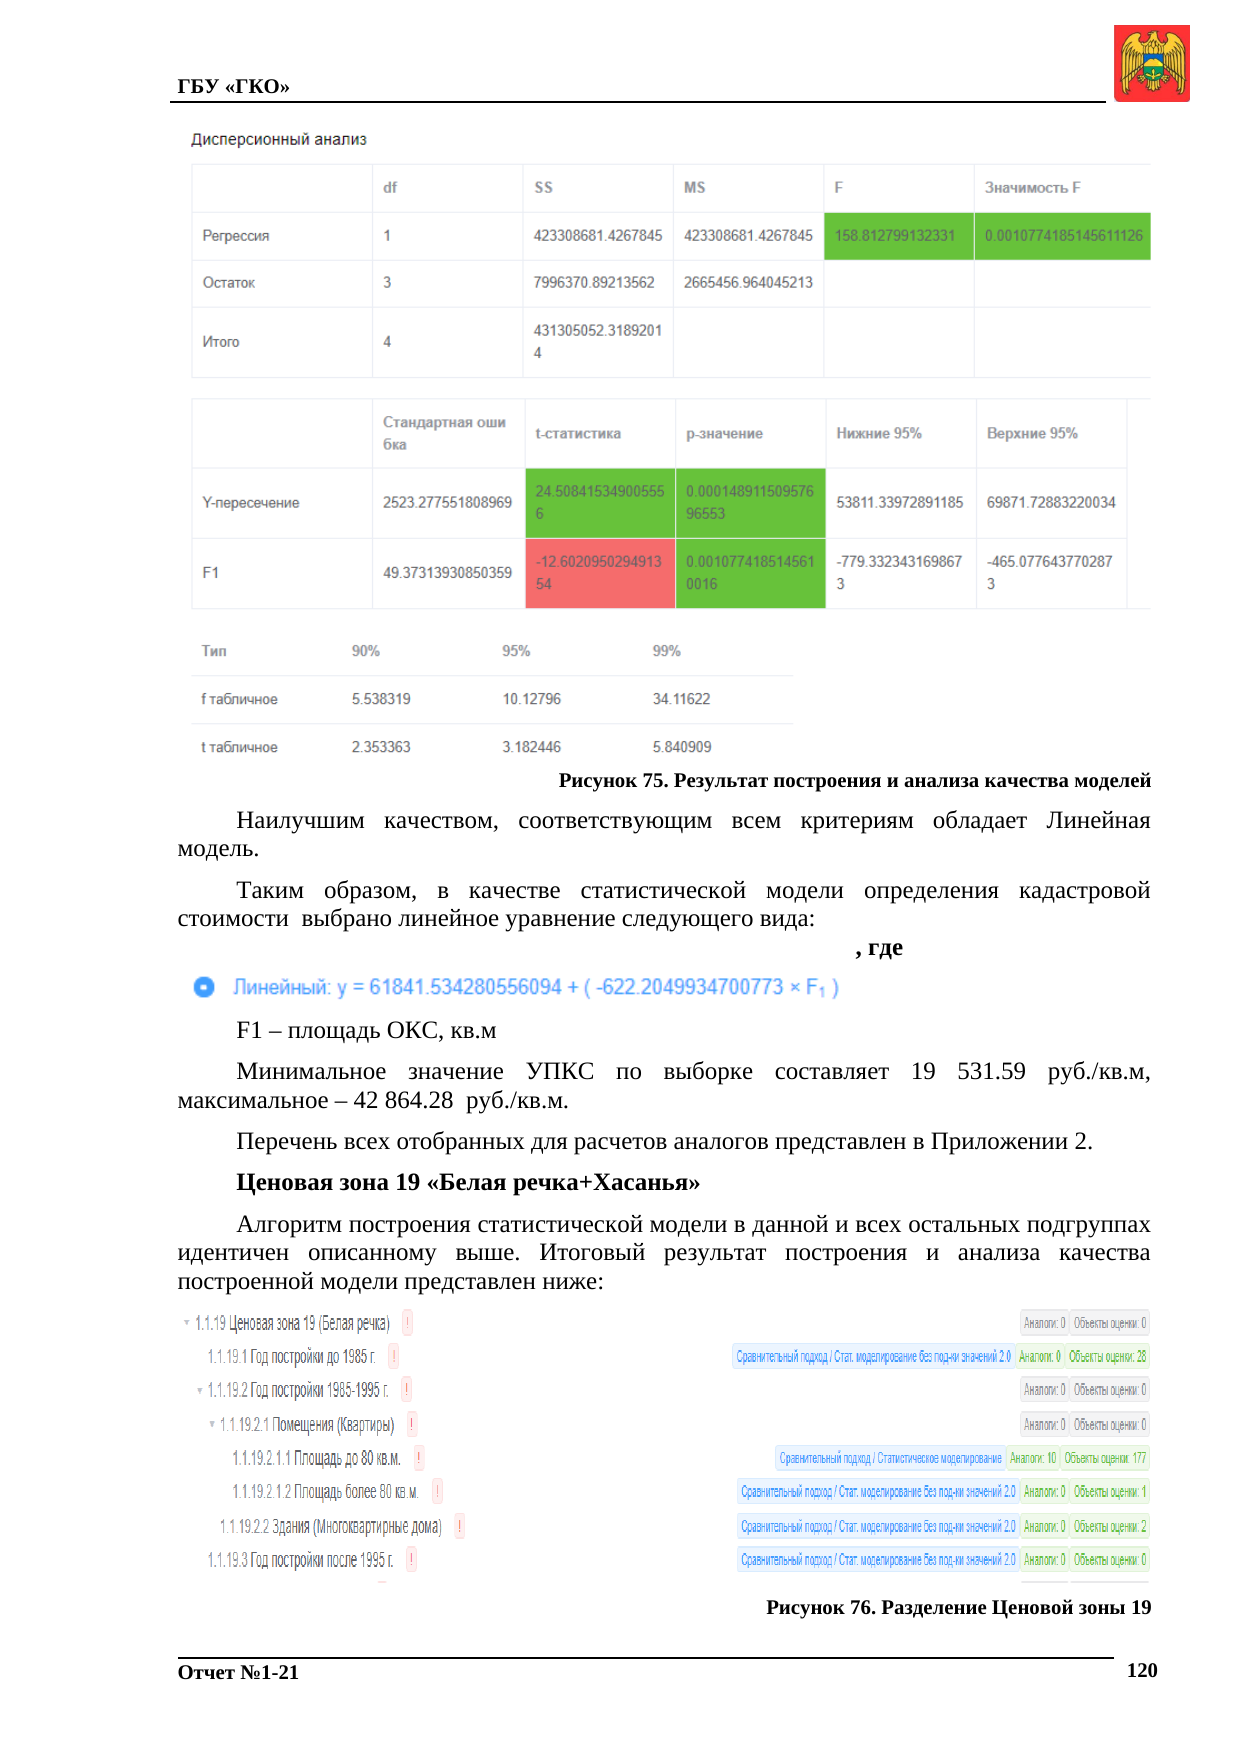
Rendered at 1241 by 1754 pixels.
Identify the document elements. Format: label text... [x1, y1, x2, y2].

text Таким образом, в качестве статистической модели определения кадастровой стоимости выбрано линейное уравнение следующего вида: [177, 875, 1152, 932]
text F1 – площадь ОКС, кв.м [177, 1015, 1152, 1044]
text Алгоритм построения статистической модели в данной и всех остальных подгруппах идентичен описанному выше. Итоговый результат построения и анализа качества построенной модели представлен ниже: [177, 1209, 1152, 1295]
text Рисунок 75. Результат построения и анализа качества моделей [177, 768, 1152, 792]
text Наилучшим качеством, соответствующим всем критериям обладает Линейная модель. [177, 805, 1152, 862]
text Рисунок 76. Разделение Ценовой зоны 19 [177, 1595, 1152, 1619]
text Перечень всех отобранных для расчетов аналогов представлен в Приложении 2. [177, 1126, 1152, 1155]
text Минимальное значение УПКС по выборке составляет 19 531.59 руб./кв.м, максимальное – 42 864.28 руб./кв.м. [177, 1056, 1152, 1114]
text , где [177, 932, 1152, 1015]
text Ценовая зона 19 «Белая речка+Хасанья» [177, 1167, 1152, 1196]
